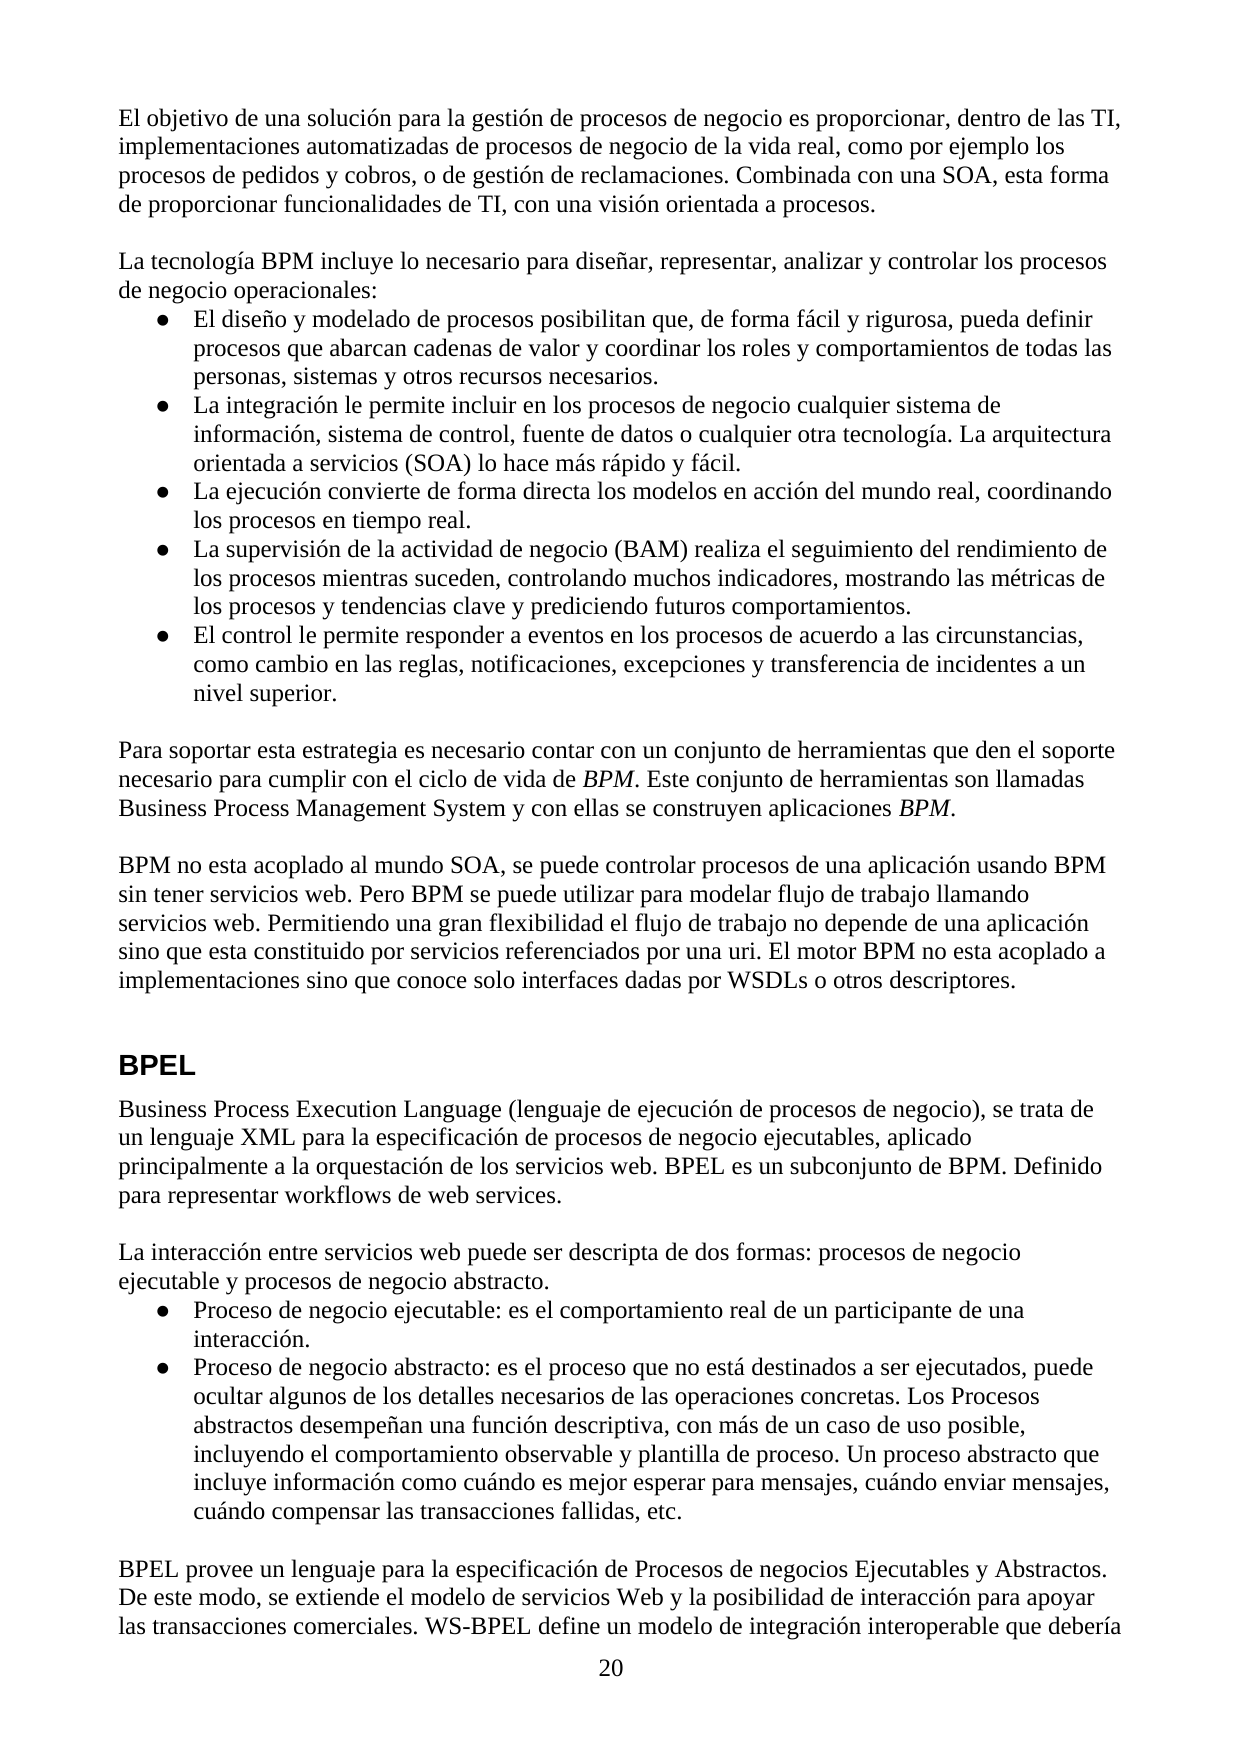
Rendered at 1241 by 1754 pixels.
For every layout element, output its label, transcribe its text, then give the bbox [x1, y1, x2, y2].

text BPEL provee un lenguaje para la especificación de Procesos de negocios Ejecutables y Abstractos. De este modo, se extiende el modelo de servicios Web y la posibilidad de interacción para apoyar las transacciones comerciales. WS-BPEL define un modelo de integración interoperable que debería [118, 1554, 1122, 1640]
text BPM no esta acoplado al mundo SOA, se puede controlar procesos de una aplicación usando BPM sin tener servicios web. Pero BPM se puede utilizar para modelar flujo de trabajo llamando servicios web. Permitiendo una gran flexibilidad el flujo de trabajo no depende de una aplicación sino que esta constituido por servicios referenciados por una uri. El motor BPM no esta acoplado a implementaciones sino que conoce solo interfaces dadas por WSDLs o otros descriptores. [118, 850, 1122, 994]
list Proceso de negocio abstracto: es el proceso que no está destinados a ser ejecutados, puede ocultar algunos de los detalles necesarios de las operaciones concretas. Los Procesos abstractos desempeñan una función descriptiva, con más de un caso de uso posible, incluyendo el comportamiento observable y plantilla de proceso. Un proceso abstracto que incluye información como cuándo es mejor esperar para mensajes, cuándo enviar mensajes, cuándo compensar las transacciones fallidas, etc. [156, 1352, 1122, 1525]
subtitle BPEL [118, 1048, 1122, 1081]
list Proceso de negocio ejecutable: es el comportamiento real de un participante de una interacción. [156, 1295, 1122, 1352]
text La tecnología BPM incluye lo necesario para diseñar, representar, analizar y controlar los procesos de negocio operacionales: [118, 246, 1122, 304]
list La ejecución convierte de forma directa los modelos en acción del mundo real, coordinando los procesos en tiempo real. [156, 476, 1122, 534]
text La interacción entre servicios web puede ser descripta de dos formas: procesos de negocio ejecutable y procesos de negocio abstracto. [118, 1237, 1122, 1295]
list La integración le permite incluir en los procesos de negocio cualquier sistema de información, sistema de control, fuente de datos o cualquier otra tecnología. La arquitectura orientada a servicios (SOA) lo hace más rápido y fácil. [156, 390, 1122, 476]
list El control le permite responder a eventos en los procesos de acuerdo a las circunstancias, como cambio en las reglas, notificaciones, excepciones y transferencia de incidentes a un nivel superior. [156, 620, 1122, 706]
text El objetivo de una solución para la gestión de procesos de negocio es proporcionar, dentro de las TI, implementaciones automatizadas de procesos de negocio de la vida real, como por ejemplo los procesos de pedidos y cobros, o de gestión de reclamaciones. Combinada con una SOA, esta forma de proporcionar funcionalidades de TI, con una visión orientada a procesos. [118, 103, 1122, 218]
text Para soportar esta estrategia es necesario contar con un conjunto de herramientas que den el soporte necesario para cumplir con el ciclo de vida de BPM. Este conjunto de herramientas son llamadas Business Process Management System y con ellas se construyen aplicaciones BPM. [118, 735, 1122, 821]
list El diseño y modelado de procesos posibilitan que, de forma fácil y rigurosa, pueda definir procesos que abarcan cadenas de valor y coordinar los roles y comportamientos de todas las personas, sistemas y otros recursos necesarios. [156, 304, 1122, 390]
list La supervisión de la actividad de negocio (BAM) realiza el seguimiento del rendimiento de los procesos mientras suceden, controlando muchos indicadores, mostrando las métricas de los procesos y tendencias clave y prediciendo futuros comportamientos. [156, 534, 1122, 620]
text Business Process Execution Language (lenguaje de ejecución de procesos de negocio), se trata de un lenguaje XML para la especificación de procesos de negocio ejecutables, aplicado principalmente a la orquestación de los servicios web. BPEL es un subconjunto de BPM. Definido para representar workflows de web services. [118, 1094, 1122, 1209]
